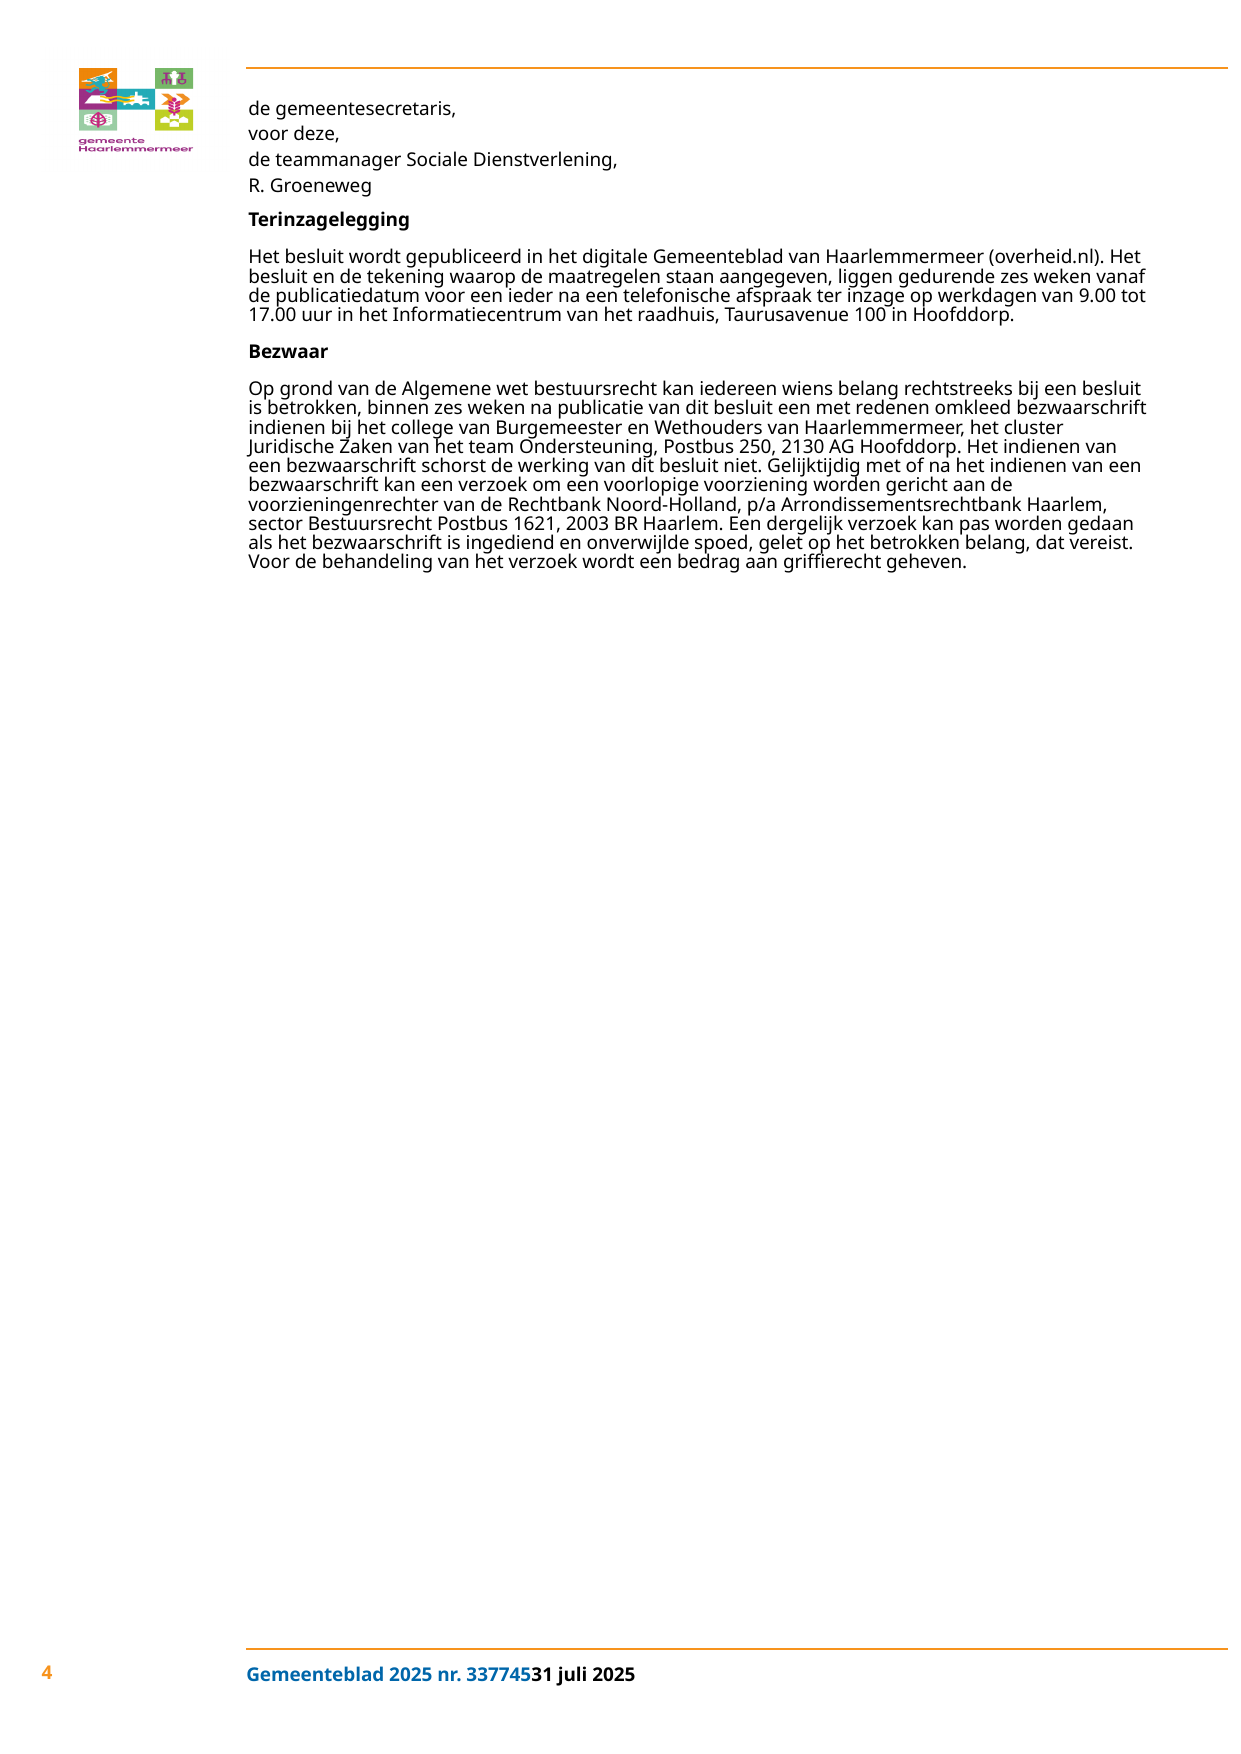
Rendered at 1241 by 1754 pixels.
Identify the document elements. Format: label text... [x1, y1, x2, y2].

text R. Groeneweg [248, 172, 1152, 198]
text Het besluit wordt gepubliceerd in het digitale Gemeenteblad van Haarlemmermeer (overheid.nl). Het besluit en de tekening waarop de maatregelen staan aangegeven, liggen gedurende zes weken vanaf de publicatiedatum voor een ieder na een telefonische afspraak ter inzage op werkdagen van 9.00 tot 17.00 uur in het Informatiecentrum van het raadhuis, Taurusavenue 100 in Hoofddorp. [248, 248, 1152, 325]
text Op grond van de Algemene wet bestuursrecht kan iedereen wiens belang rechtstreeks bij een besluit is betrokken, binnen zes weken na publicatie van dit besluit een met redenen omkleed bezwaarschrift indienen bij het college van Burgemeester en Wethouders van Haarlemmermeer, het cluster Juridische Zaken van het team Ondersteuning, Postbus 250, 2130 AG Hoofddorp. Het indienen van een bezwaarschrift schorst de werking van dit besluit niet. Gelijktijdig met of na het indienen van een bezwaarschrift kan een verzoek om een voorlopige voorziening worden gericht aan de voorzieningenrechter van de Rechtbank Noord-Holland, p/a Arrondissementsrechtbank Haarlem, sector Bestuursrecht Postbus 1621, 2003 BR Haarlem. Een dergelijk verzoek kan pas worden gedaan als het bezwaarschrift is ingediend en onverwijlde spoed, gelet op het betrokken belang, dat vereist. Voor de behandeling van het verzoek wordt een bedrag aan griffierecht geheven. [248, 380, 1152, 573]
text Terinzagelegging [248, 211, 1152, 231]
text Bezwaar [248, 343, 1152, 362]
text de gemeentesecretaris, [248, 95, 1152, 121]
text de teammanager Sociale Dienstverlening, [248, 146, 1152, 172]
text voor deze, [248, 121, 1152, 146]
picture [41, 47, 231, 172]
